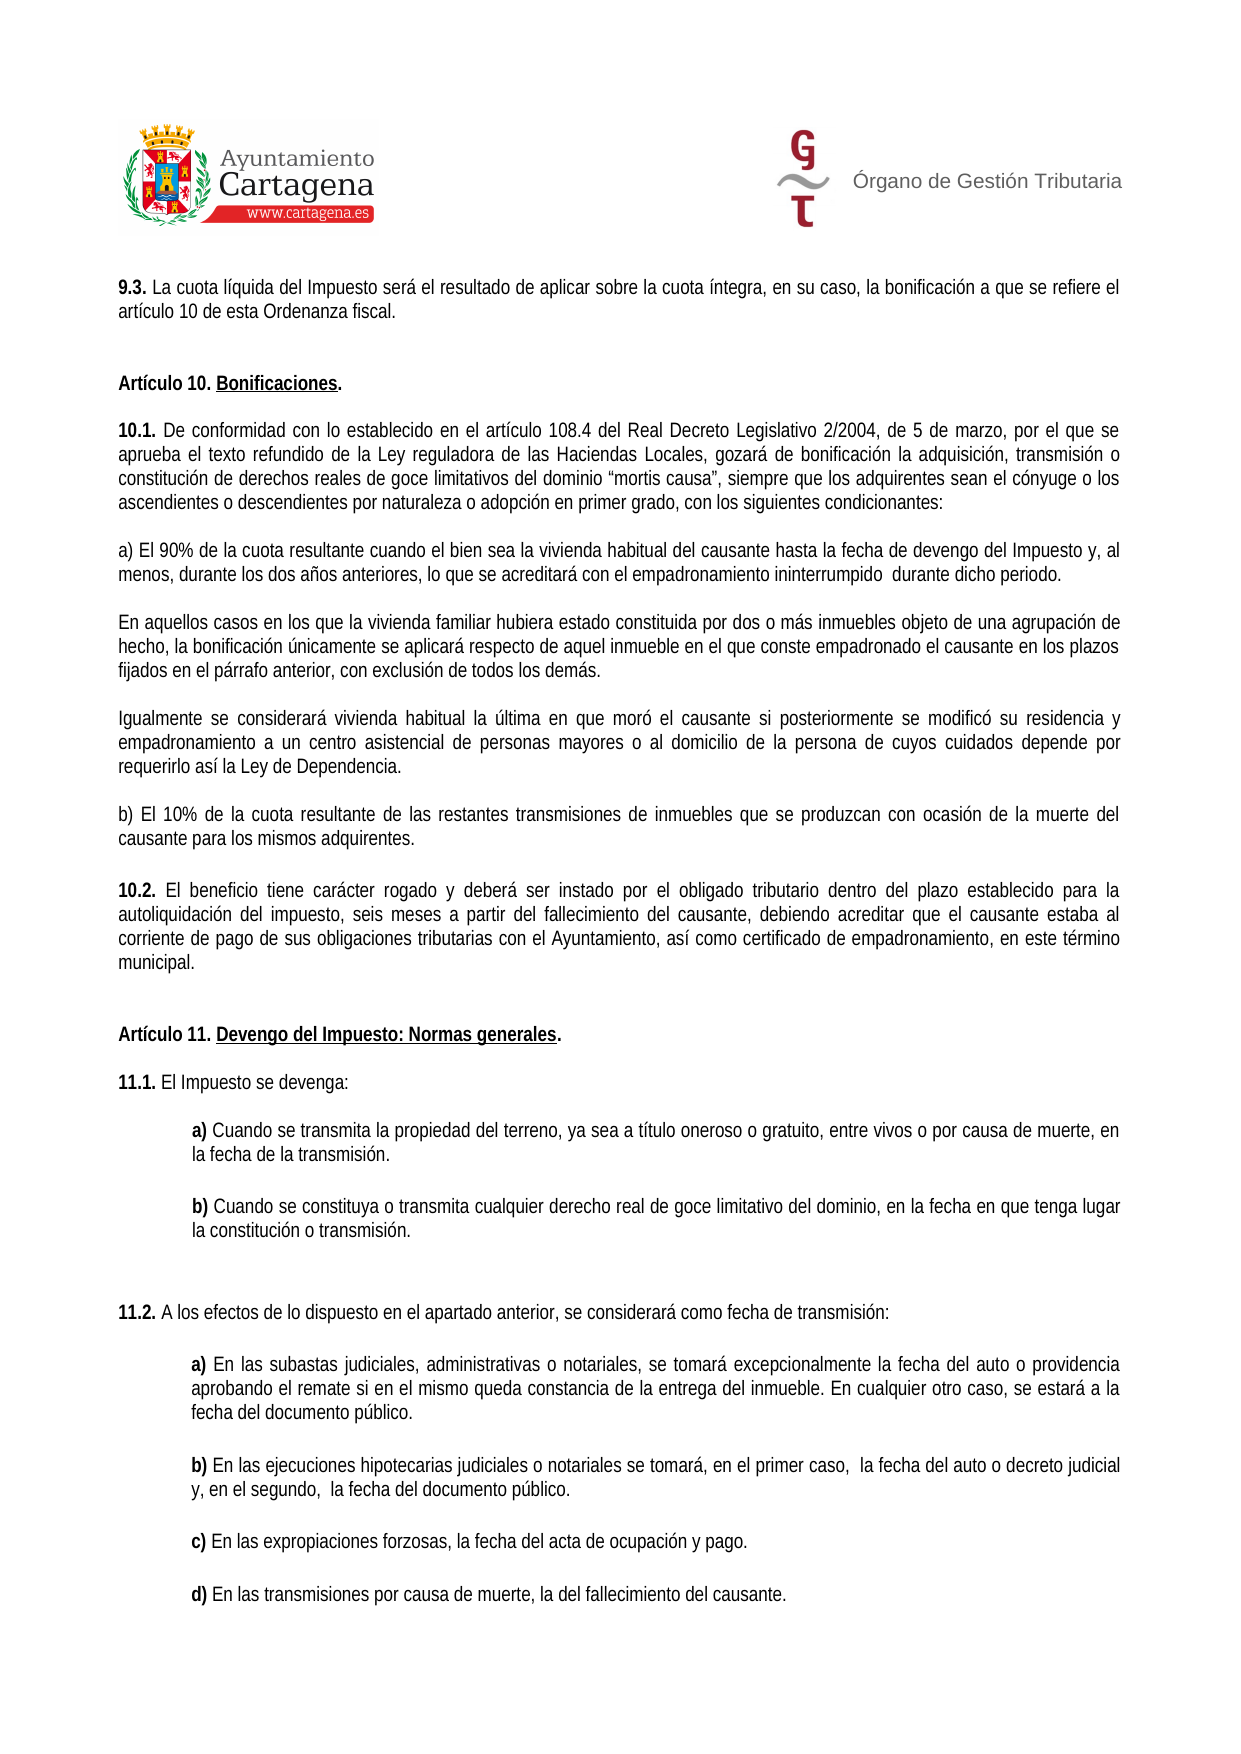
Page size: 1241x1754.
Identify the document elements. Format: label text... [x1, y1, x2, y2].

text 9.3. La cuota líquida del Impuesto será el resultado de aplicar sobre la cuota íntegra, en su caso, la bonificación a que se refiere el artículo 10 de esta Ordenanza fiscal. [118, 274, 1122, 322]
text Artículo 11. Devengo del Impuesto: Normas generales. [118, 1022, 1122, 1046]
text 10.2. El beneficio tiene carácter rogado y deberá ser instado por el obligado tributario dentro del plazo establecido para la autoliquidación del impuesto, seis meses a partir del fallecimiento del causante, debiendo acreditar que el causante estaba al corriente de pago de sus obligaciones tributarias con el Ayuntamiento, así como certificado de empadronamiento, en este término municipal. [118, 878, 1122, 974]
text 11.2. A los efectos de lo dispuesto en el apartado anterior, se considerará como fecha de transmisión: [118, 1299, 1122, 1323]
text a) En las subastas judiciales, administrativas o notariales, se tomará excepcionalmente la fecha del auto o providencia aprobando el remate si en el mismo queda constancia de la entrega del inmueble. En cualquier otro caso, se estará a la fecha del documento público. [191, 1352, 1122, 1424]
text 10.1. De conformidad con lo establecido en el artículo 108.4 del Real Decreto Legislativo 2/2004, de 5 de marzo, por el que se aprueba el texto refundido de la Ley reguladora de las Haciendas Locales, gozará de bonificación la adquisición, transmisión o constitución de derechos reales de goce limitativos del dominio “mortis causa”, siempre que los adquirentes sean el cónyuge o los ascendientes o descendientes por naturaleza o adopción en primer grado, con los siguientes condicionantes: [118, 418, 1122, 514]
text b) El 10% de la cuota resultante de las restantes transmisiones de inmuebles que se produzcan con ocasión de la muerte del causante para los mismos adquirentes. [118, 802, 1122, 849]
text a) Cuando se transmita la propiedad del terreno, ya sea a título oneroso o gratuito, entre vivos o por causa de muerte, en la fecha de la transmisión. [192, 1118, 1122, 1166]
text b) En las ejecuciones hipotecarias judiciales o notariales se tomará, en el primer caso, la fecha del auto o decreto judicial y, en el segundo, la fecha del documento público. [191, 1453, 1122, 1501]
text Igualmente se considerará vivienda habitual la última en que moró el causante si posteriormente se modificó su residencia y empadronamiento a un centro asistencial de personas mayores o al domicilio de la persona de cuyos cuidados depende por requerirlo así la Ley de Dependencia. [118, 706, 1122, 778]
text Artículo 10. Bonificaciones. [118, 370, 1122, 394]
text b) Cuando se constituya o transmita cualquier derecho real de goce limitativo del dominio, en la fecha en que tenga lugar la constitución o transmisión. [192, 1194, 1122, 1242]
text d) En las transmisiones por causa de muerte, la del fallecimiento del causante. [191, 1582, 1122, 1606]
text a) El 90% de la cuota resultante cuando el bien sea la vivienda habitual del causante hasta la fecha de devengo del Impuesto y, al menos, durante los dos años anteriores, lo que se acreditará con el empadronamiento ininterrumpido durante dicho periodo. [118, 538, 1122, 586]
picture [117, 119, 379, 236]
text c) En las expropiaciones forzosas, la fecha del acta de ocupación y pago. [191, 1529, 1122, 1553]
text 11.1. El Impuesto se devenga: [118, 1070, 1122, 1094]
text En aquellos casos en los que la vivienda familiar hubiera estado constituida por dos o más inmuebles objeto de una agrupación de hecho, la bonificación únicamente se aplicará respecto de aquel inmueble en el que conste empadronado el causante en los plazos fijados en el párrafo anterior, con exclusión de todos los demás. [118, 610, 1122, 682]
